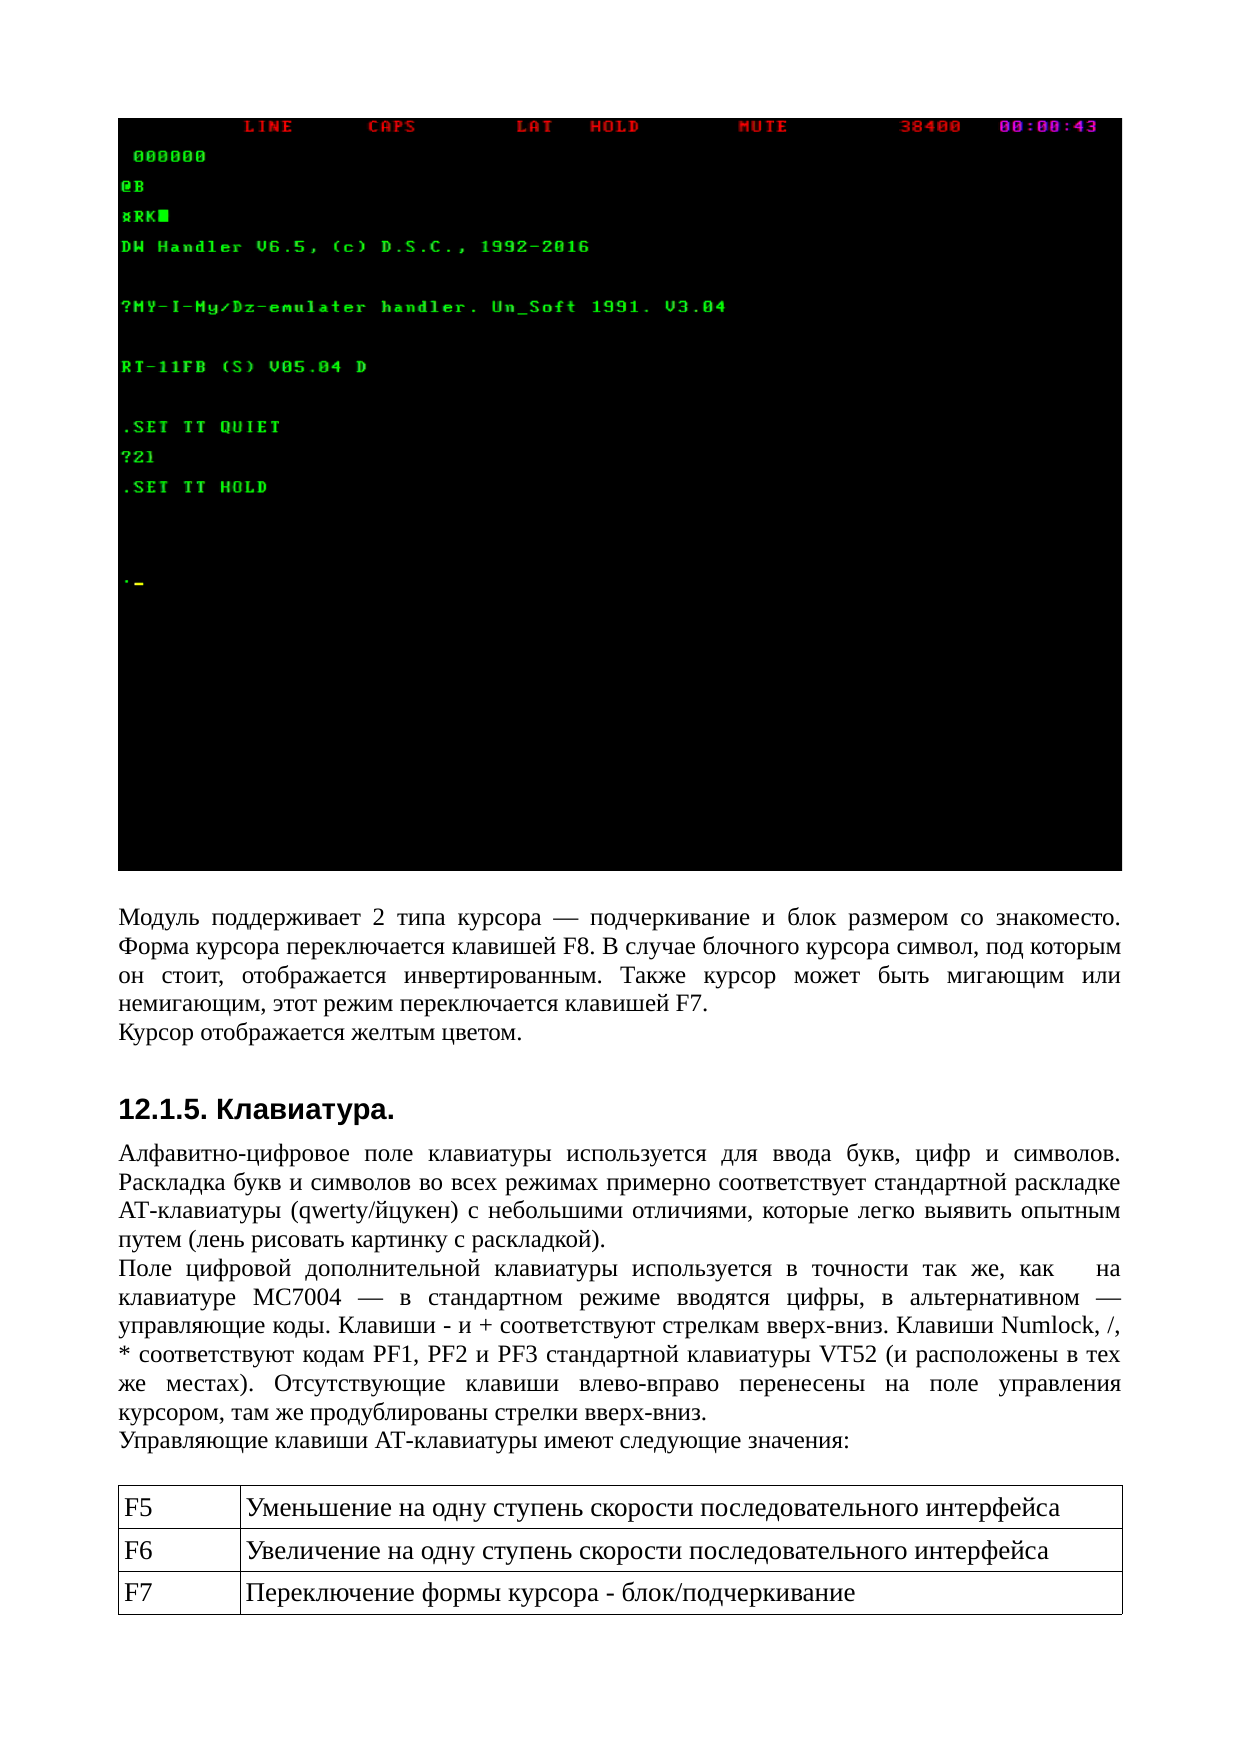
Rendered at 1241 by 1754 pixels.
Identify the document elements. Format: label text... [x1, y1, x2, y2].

table_cell Увеличение на одну ступень скорости последовательного интерфейса [241, 1529, 1122, 1571]
subtitle 12.1.5. Клавиатура. [118, 1092, 1122, 1125]
text Алфавитно-цифровое поле клавиатуры используется для ввода букв, цифр и символов. Раскладка букв и символов во всех режимах примерно соответствует стандартной раскладке АТ-клавиатуры (qwerty/йцукен) с небольшими отличиями, которые легко выявить опытным путем (лень рисовать картинку с раскладкой). [118, 1138, 1122, 1253]
table_cell F7 [119, 1572, 240, 1613]
table_cell F6 [119, 1529, 240, 1571]
table_header Уменьшение на одну ступень скорости последовательного интерфейса [241, 1486, 1122, 1528]
picture [118, 118, 1123, 871]
table_header F5 [119, 1486, 240, 1528]
table_cell Переключение формы курсора - блок/подчеркивание [241, 1572, 1122, 1613]
text Управляющие клавиши АТ-клавиатуры имеют следующие значения: [118, 1425, 1122, 1454]
text Модуль поддерживает 2 типа курсора — подчеркивание и блок размером со знакоместо. Форма курсора переключается клавишей F8. В случае блочного курсора символ, под которым он стоит, отображается инвертированным. Также курсор может быть мигающим или немигающим, этот режим переключается клавишей F7. [118, 902, 1122, 1017]
text Поле цифровой дополнительной клавиатуры используется в точности так же, как на клавиатуре МС7004 — в стандартном режиме вводятся цифры, в альтернативном — управляющие коды. Клавиши - и + соответствуют стрелкам вверх-вниз. Клавиши Numlock, /, * соответствуют кодам PF1, PF2 и PF3 стандартной клавиатуры VT52 (и расположены в тех же местах). Отсутствующие клавиши влево-вправо перенесены на поле управления курсором, там же продублированы стрелки вверх-вниз. [118, 1253, 1122, 1425]
text Курсор отображается желтым цветом. [118, 1017, 1122, 1046]
